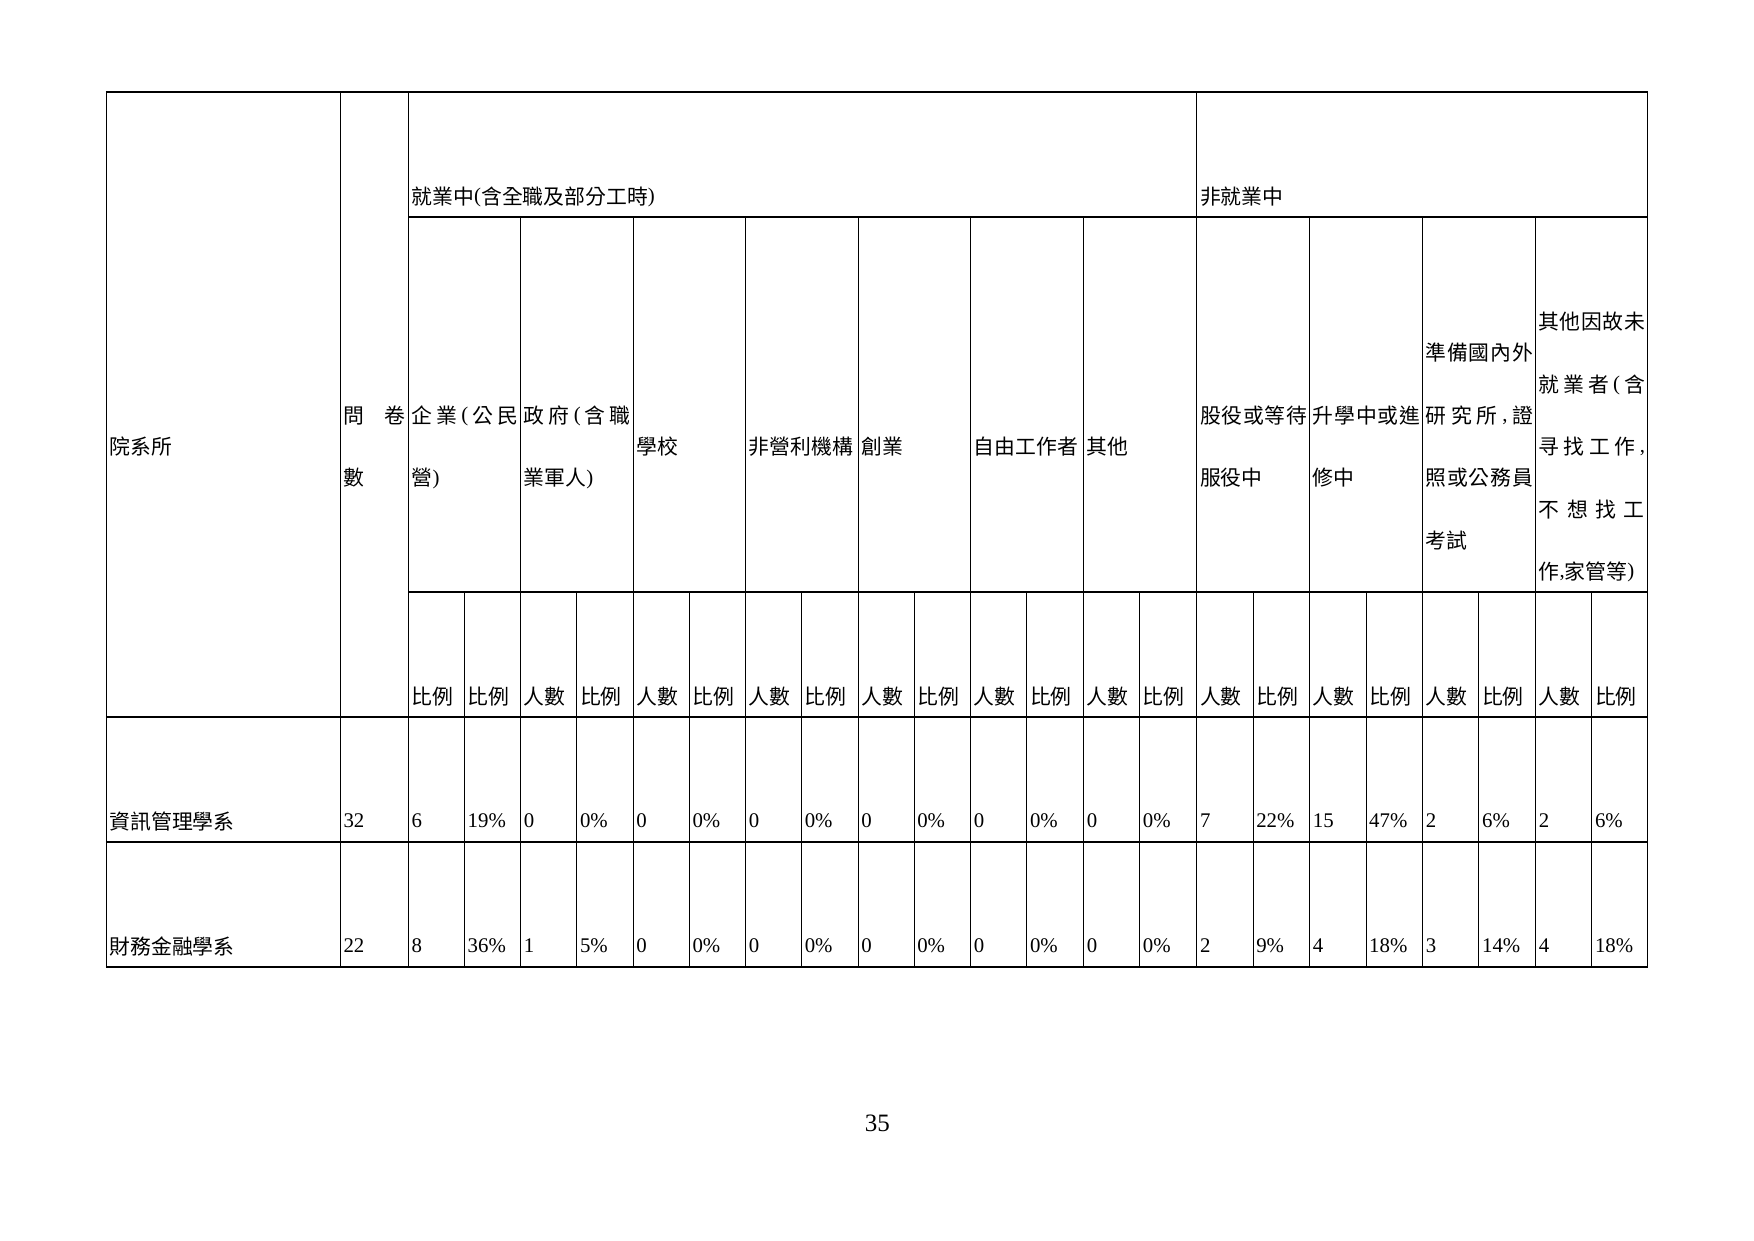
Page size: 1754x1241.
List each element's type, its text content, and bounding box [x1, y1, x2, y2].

table_header 院系所 [107, 93, 340, 716]
table_cell 人數 [634, 593, 689, 716]
table_cell 32 [341, 718, 408, 841]
table_cell 股役或等待服役中 [1197, 218, 1309, 591]
table_cell 0% [577, 718, 633, 841]
table_cell 0 [859, 718, 914, 841]
table_cell 比例 [409, 593, 464, 716]
table_cell 自由工作者 [971, 218, 1083, 591]
table_cell 人數 [1310, 593, 1366, 716]
table_cell 14% [1479, 843, 1535, 966]
table_cell 人數 [1536, 593, 1591, 716]
table_cell 0 [521, 718, 576, 841]
table_cell 0 [859, 843, 914, 966]
table_cell 22% [1254, 718, 1309, 841]
table_cell 47% [1367, 718, 1422, 841]
table_cell 0% [802, 718, 858, 841]
table_cell 比例 [1140, 593, 1196, 716]
table_cell 政府(含職業軍人) [521, 218, 633, 591]
table_cell 9% [1254, 843, 1309, 966]
table_cell 企業(公民營) [409, 218, 520, 591]
table_cell 人數 [521, 593, 576, 716]
table_header 問卷數 [341, 93, 408, 716]
table_cell 0 [971, 843, 1026, 966]
table_cell 比例 [465, 593, 520, 716]
table_cell 0% [690, 843, 745, 966]
table_cell 人數 [746, 593, 801, 716]
table_cell 比例 [802, 593, 858, 716]
table_cell 比例 [1479, 593, 1535, 716]
table_cell 6 [409, 718, 464, 841]
table_cell 0% [1140, 843, 1196, 966]
table_cell 0 [634, 843, 689, 966]
table_cell 0% [690, 718, 745, 841]
table_cell 2 [1423, 718, 1478, 841]
table_cell 18% [1592, 843, 1647, 966]
table_cell 15 [1310, 718, 1366, 841]
table_cell 5% [577, 843, 633, 966]
table_cell 6% [1479, 718, 1535, 841]
table_cell 其他 [1084, 218, 1196, 591]
table_cell 非營利機構 [746, 218, 858, 591]
table_cell 資訊管理學系 [107, 718, 340, 841]
table_cell 比例 [1592, 593, 1647, 716]
table_cell 19% [465, 718, 520, 841]
table_cell 3 [1423, 843, 1478, 966]
table_cell 比例 [1027, 593, 1083, 716]
table_cell 0% [1027, 843, 1083, 966]
table_cell 0% [1140, 718, 1196, 841]
table_cell 比例 [1367, 593, 1422, 716]
table_cell 人數 [1197, 593, 1253, 716]
table_cell 0 [971, 718, 1026, 841]
table_cell 學校 [634, 218, 745, 591]
table_cell 人數 [971, 593, 1026, 716]
table_cell 人數 [1084, 593, 1139, 716]
table_cell 1 [521, 843, 576, 966]
table_header 就業中(含全職及部分工時) [409, 93, 1196, 216]
table_cell 18% [1367, 843, 1422, 966]
table_cell 7 [1197, 718, 1253, 841]
table_cell 準備國內外研究所,證照或公務員考試 [1423, 218, 1535, 591]
table_cell 0 [634, 718, 689, 841]
table_cell 6% [1592, 718, 1647, 841]
table_cell 0 [1084, 843, 1139, 966]
table_cell 0 [1084, 718, 1139, 841]
table_cell 0% [1027, 718, 1083, 841]
table_cell 0% [802, 843, 858, 966]
table_cell 比例 [577, 593, 633, 716]
table_cell 比例 [690, 593, 745, 716]
table_cell 36% [465, 843, 520, 966]
table_cell 財務金融學系 [107, 843, 340, 966]
table_cell 其他因故未就業者(含寻找工作,不想找工作,家管等) [1536, 218, 1647, 591]
table_cell 人數 [1423, 593, 1478, 716]
table_cell 4 [1536, 843, 1591, 966]
table_cell 比例 [1254, 593, 1309, 716]
table_cell 0 [746, 718, 801, 841]
table_cell 0 [746, 843, 801, 966]
table_cell 8 [409, 843, 464, 966]
table_cell 2 [1197, 843, 1253, 966]
table_cell 22 [341, 843, 408, 966]
table_cell 比例 [915, 593, 970, 716]
table_cell 0% [915, 718, 970, 841]
table_header 非就業中 [1197, 93, 1647, 216]
table_cell 升學中或進修中 [1310, 218, 1422, 591]
table_cell 0% [915, 843, 970, 966]
table_cell 人數 [859, 593, 914, 716]
table_cell 4 [1310, 843, 1366, 966]
table_cell 2 [1536, 718, 1591, 841]
table_cell 創業 [859, 218, 970, 591]
